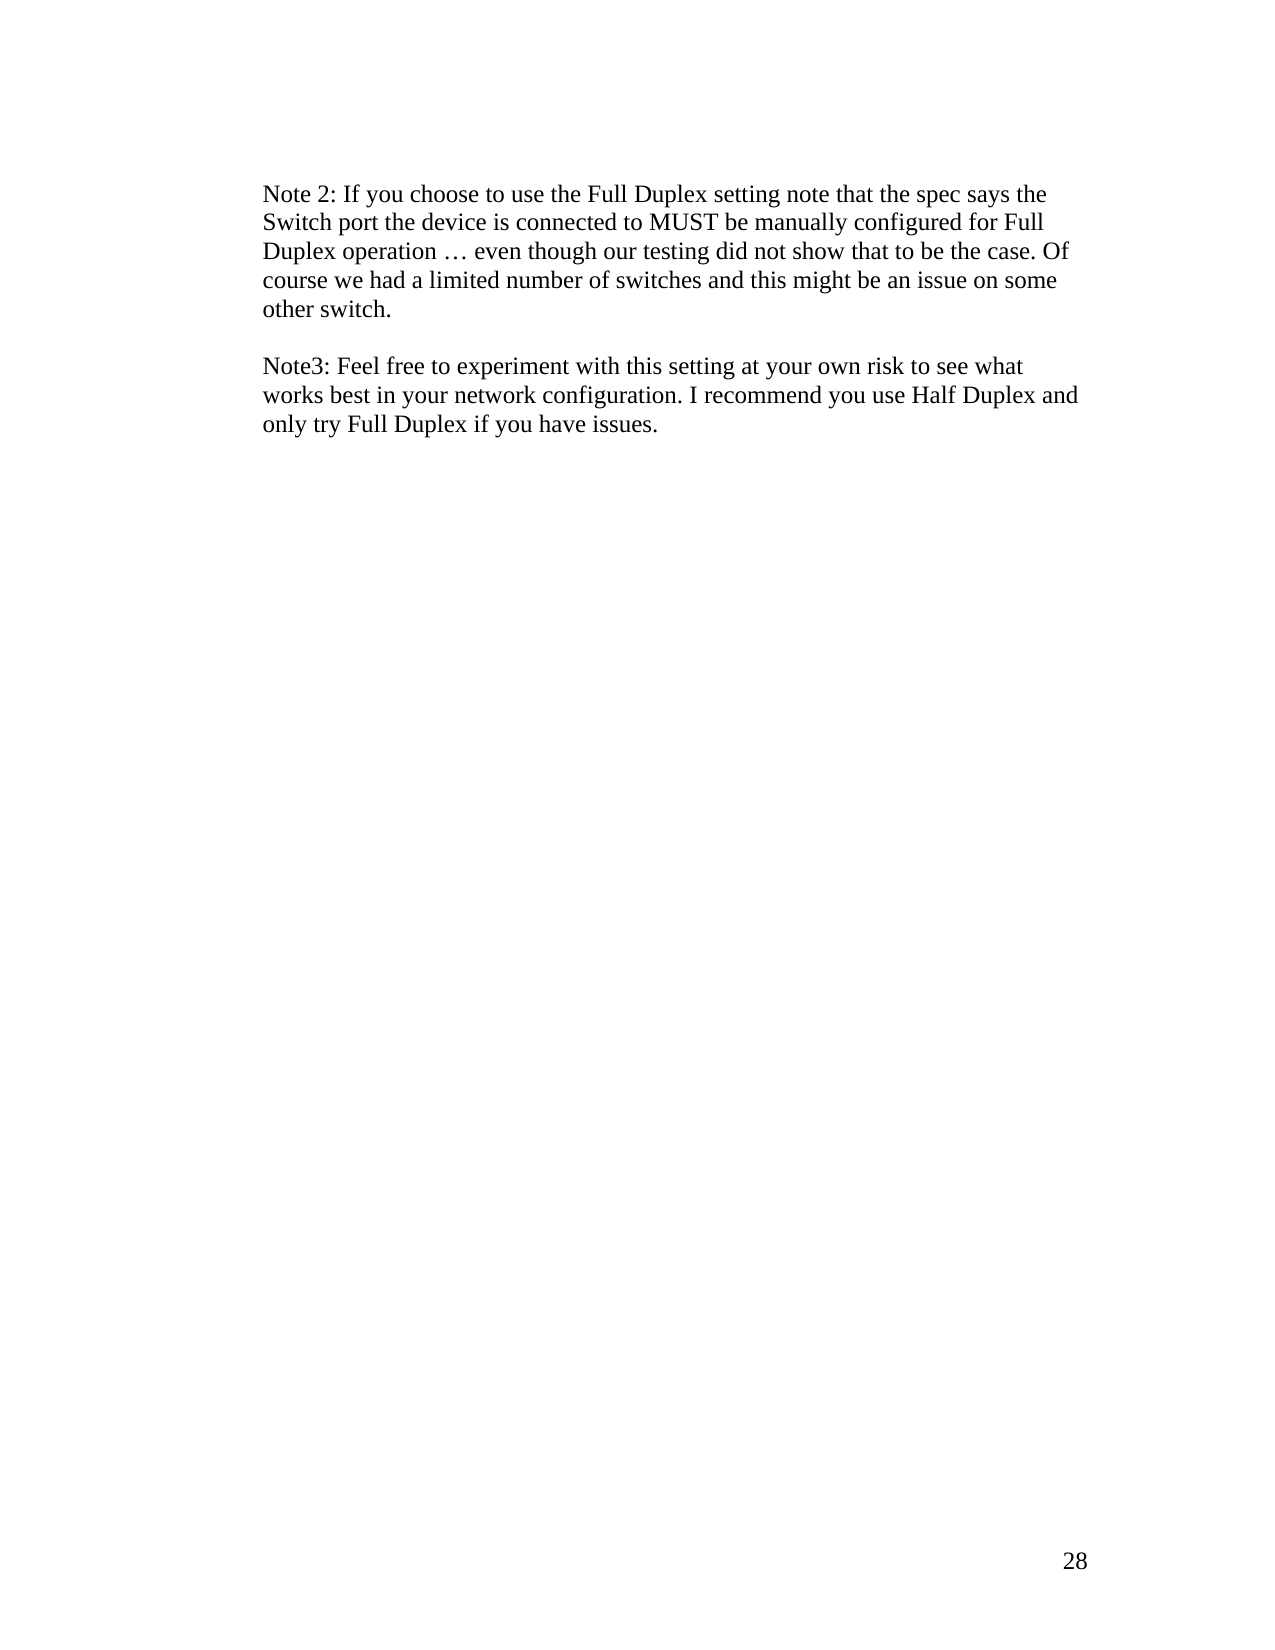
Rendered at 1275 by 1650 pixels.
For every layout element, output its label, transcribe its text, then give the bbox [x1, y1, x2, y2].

text Note3: Feel free to experiment with this setting at your own risk to see what works best in your network configuration. I recommend you use Half Duplex and only try Full Duplex if you have issues. [262, 351, 1087, 437]
text Note 2: If you choose to use the Full Duplex setting note that the spec says the Switch port the device is connected to MUST be manually configured for Full Duplex operation … even though our testing did not show that to be the case. Of course we had a limited number of switches and this might be an issue on some other switch. [262, 179, 1087, 322]
